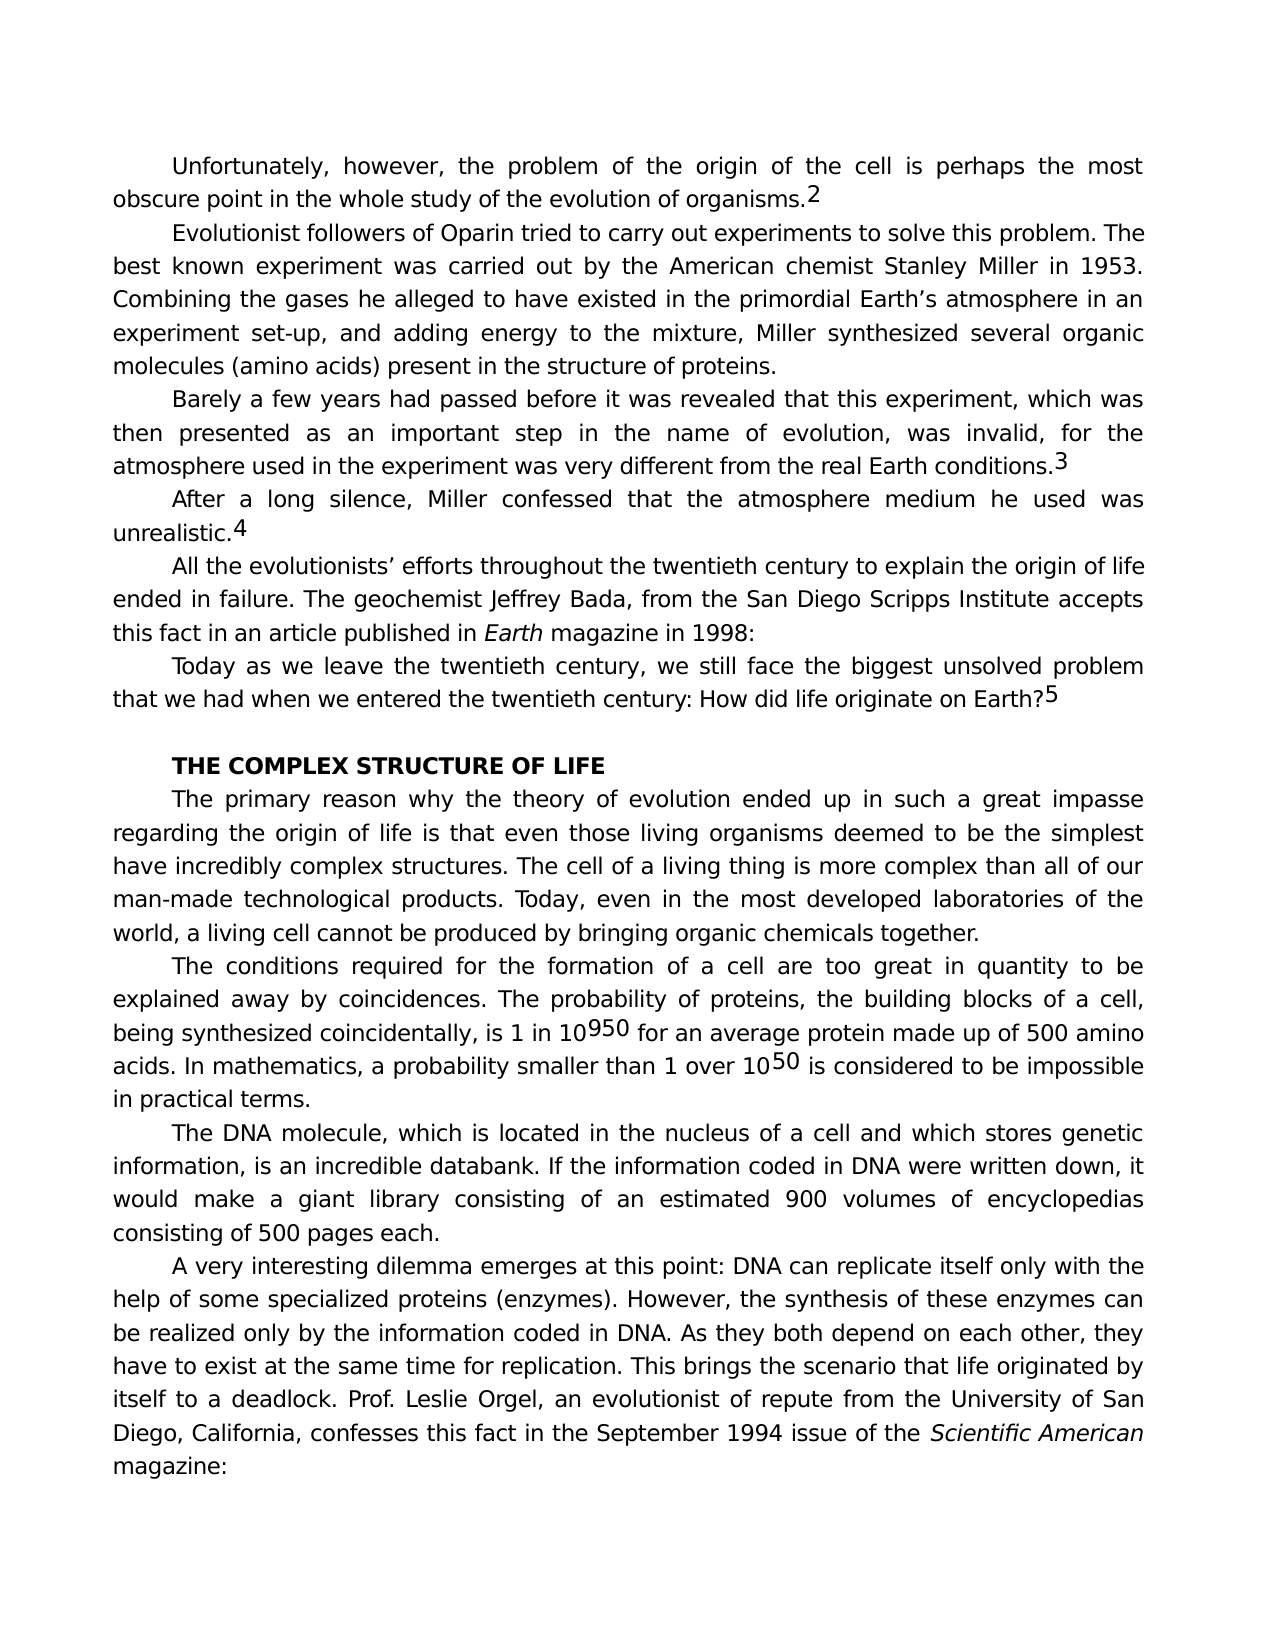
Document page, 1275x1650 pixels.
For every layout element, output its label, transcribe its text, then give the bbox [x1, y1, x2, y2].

text After a long silence, Miller confessed that the atmosphere medium he used was unrealistic.4 [112, 481, 1145, 548]
text Unfortunately, however, the problem of the origin of the cell is perhaps the most obscure point in the whole study of the evolution of organisms.2 [112, 148, 1145, 214]
text A very interesting dilemma emerges at this point: DNA can replicate itself only with the help of some specialized proteins (enzymes). However, the synthesis of these enzymes can be realized only by the information coded in DNA. As they both depend on each other, they have to exist at the same time for replication. This brings the scenario that life originated by itself to a deadlock. Prof. Leslie Orgel, an evolutionist of repute from the University of San Diego, California, confesses this fact in the September 1994 issue of the Scientific American magazine: [112, 1248, 1145, 1481]
text The conditions required for the formation of a cell are too great in quantity to be explained away by coincidences. The probability of proteins, the building blocks of a cell, being synthesized coincidentally, is 1 in 10950 for an average protein made up of 500 amino acids. In mathematics, a probability smaller than 1 over 1050 is considered to be impossible in practical terms. [112, 948, 1145, 1114]
text THE COMPLEX STRUCTURE OF LIFE [112, 748, 1145, 781]
text Evolutionist followers of Oparin tried to carry out experiments to solve this problem. The best known experiment was carried out by the American chemist Stanley Miller in 1953. Combining the gases he alleged to have existed in the primordial Earth’s atmosphere in an experiment set-up, and adding energy to the mixture, Miller synthesized several organic molecules (amino acids) present in the structure of proteins. [112, 214, 1145, 381]
text The DNA molecule, which is located in the nucleus of a cell and which stores genetic information, is an incredible databank. If the information coded in DNA were written down, it would make a giant library consisting of an estimated 900 volumes of encyclopedias consisting of 500 pages each. [112, 1114, 1145, 1248]
text Today as we leave the twentieth century, we still face the biggest unsolved problem that we had when we entered the twentieth century: How did life originate on Earth?5 [112, 648, 1145, 714]
text The primary reason why the theory of evolution ended up in such a great impasse regarding the origin of life is that even those living organisms deemed to be the simplest have incredibly complex structures. The cell of a living thing is more complex than all of our man-made technological products. Today, even in the most developed laboratories of the world, a living cell cannot be produced by bringing organic chemicals together. [112, 781, 1145, 948]
text Barely a few years had passed before it was revealed that this experiment, which was then presented as an important step in the name of evolution, was invalid, for the atmosphere used in the experiment was very different from the real Earth conditions.3 [112, 381, 1145, 481]
text All the evolutionists’ efforts throughout the twentieth century to explain the origin of life ended in failure. The geochemist Jeffrey Bada, from the San Diego Scripps Institute accepts this fact in an article published in Earth magazine in 1998: [112, 548, 1145, 648]
